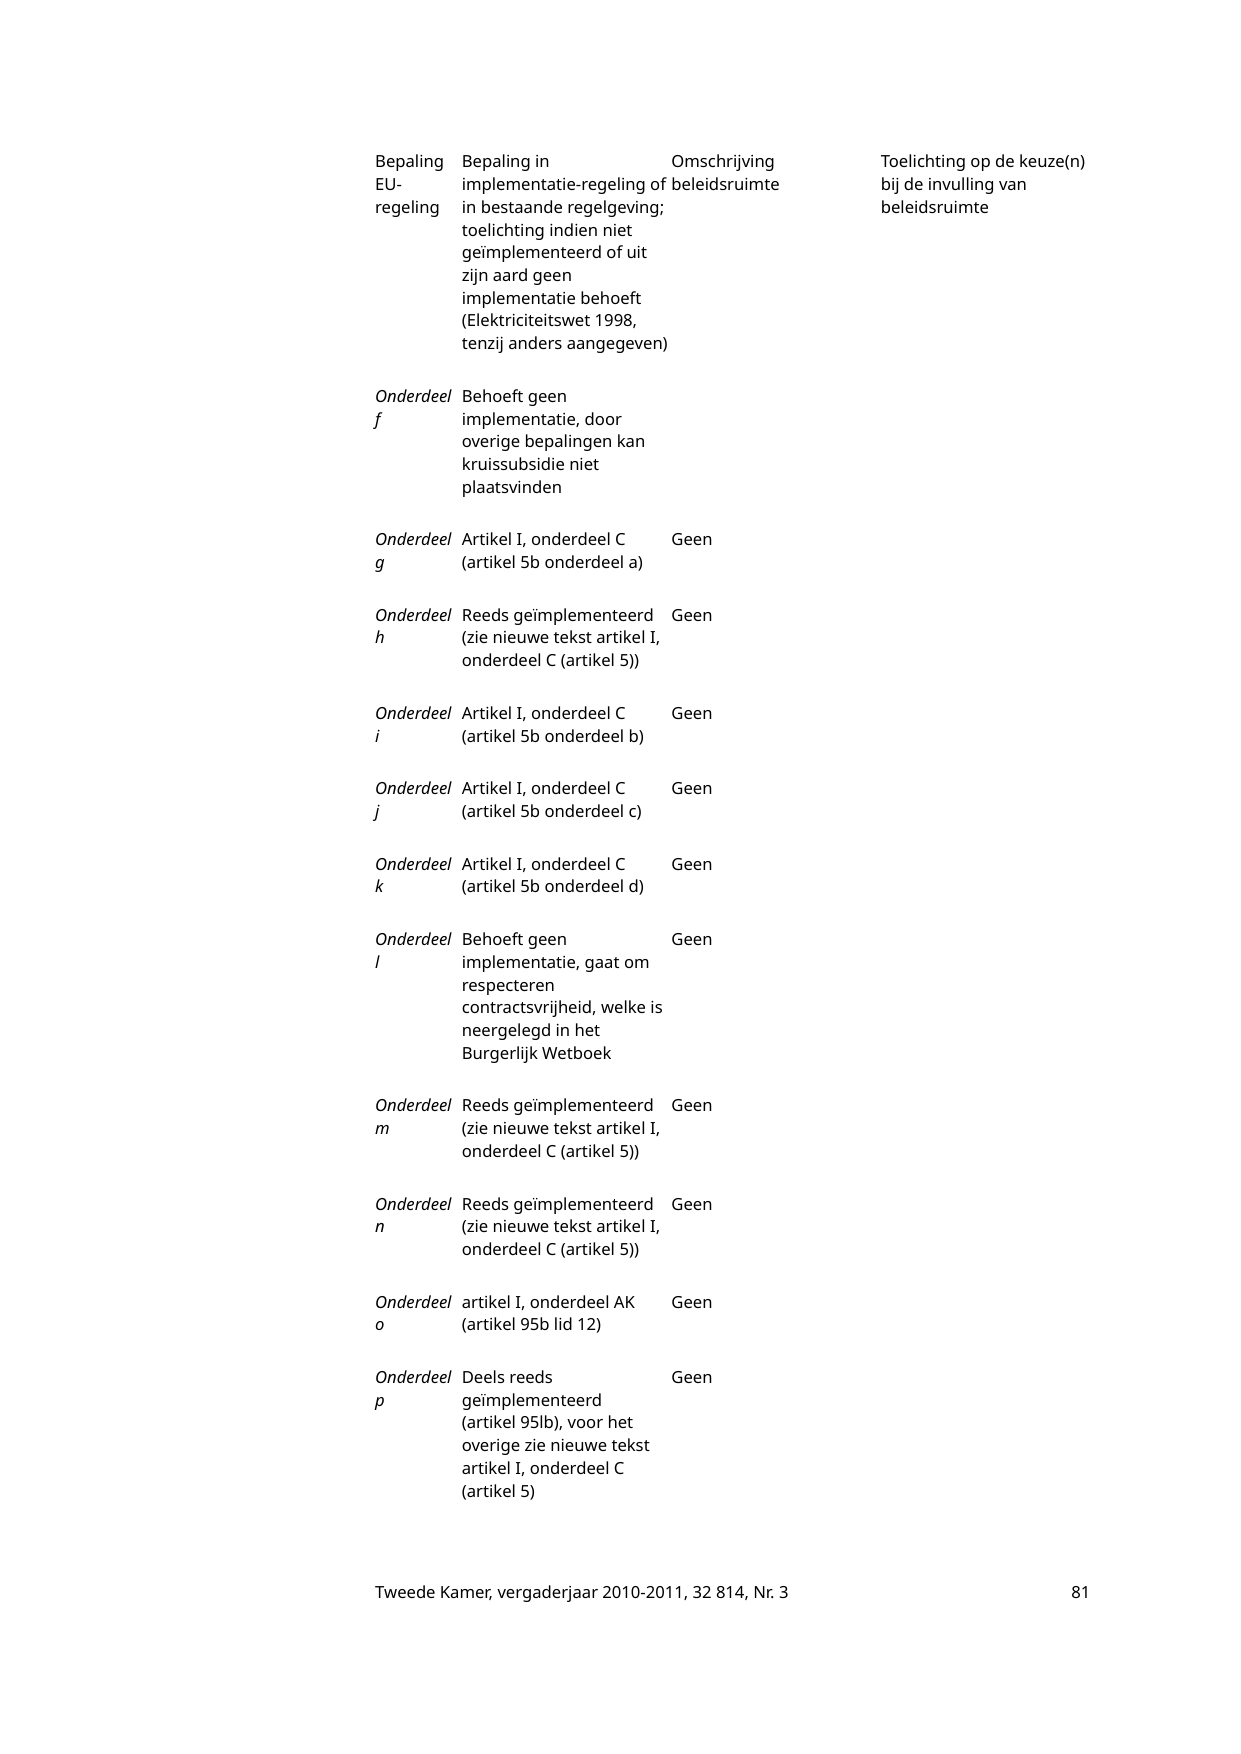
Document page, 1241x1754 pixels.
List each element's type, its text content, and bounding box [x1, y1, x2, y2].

table_cell Reeds geïmplementeerd (zie nieuwe tekst artikel I, onderdeel C (artikel 5)) [462, 1094, 671, 1192]
table_cell Reeds geïmplementeerd (zie nieuwe tekst artikel I, onderdeel C (artikel 5)) [462, 603, 671, 701]
table_cell [881, 1366, 1090, 1532]
table_cell Onderdeel i [375, 701, 462, 777]
table_cell Artikel I, onderdeel C (artikel 5b onderdeel d) [462, 852, 671, 928]
table_cell Geen [671, 1290, 881, 1366]
table_cell [881, 384, 1090, 528]
table_cell Reeds geïmplementeerd (zie nieuwe tekst artikel I, onderdeel C (artikel 5)) [462, 1192, 671, 1290]
table_cell Onderdeel g [375, 528, 462, 603]
table_cell Geen [671, 1192, 881, 1290]
table_cell Behoeft geen implementatie, door overige bepalingen kan kruissubsidie niet plaatsvinden [462, 384, 671, 528]
table_cell Geen [671, 928, 881, 1094]
table_cell Onderdeel m [375, 1094, 462, 1192]
table_cell Geen [671, 1366, 881, 1532]
table_cell [881, 928, 1090, 1094]
table_cell [881, 1192, 1090, 1290]
table_cell Onderdeel l [375, 928, 462, 1094]
table_header Toelichting op de keuze(n) bij de invulling van beleidsruimte [881, 150, 1090, 384]
table_cell [881, 852, 1090, 928]
table_cell Artikel I, onderdeel C (artikel 5b onderdeel c) [462, 777, 671, 852]
table_cell Geen [671, 603, 881, 701]
table_cell Onderdeel j [375, 777, 462, 852]
table_cell Onderdeel n [375, 1192, 462, 1290]
table_cell Geen [671, 852, 881, 928]
table_cell Deels reeds geïmplementeerd (artikel 95lb), voor het overige zie nieuwe tekst artikel I, onderdeel C (artikel 5) [462, 1366, 671, 1532]
table_cell [671, 384, 881, 528]
table_cell Geen [671, 701, 881, 777]
table_cell [881, 603, 1090, 701]
table_cell Onderdeel f [375, 384, 462, 528]
table_header Bepaling in implementatie-regeling of in bestaande regelgeving; toelichting indien niet geïmplementeerd of uit zijn aard geen implementatie behoeft (Elektriciteitswet 1998, tenzij anders aangegeven) [462, 150, 671, 384]
table_cell Onderdeel h [375, 603, 462, 701]
table_cell [881, 701, 1090, 777]
table_cell Geen [671, 777, 881, 852]
table_cell Geen [671, 528, 881, 603]
table_cell artikel I, onderdeel AK (artikel 95b lid 12) [462, 1290, 671, 1366]
table_cell Onderdeel o [375, 1290, 462, 1366]
table_cell [881, 528, 1090, 603]
table_cell Onderdeel p [375, 1366, 462, 1532]
table_cell Artikel I, onderdeel C (artikel 5b onderdeel b) [462, 701, 671, 777]
table_cell Artikel I, onderdeel C (artikel 5b onderdeel a) [462, 528, 671, 603]
table_header Omschrijving beleidsruimte [671, 150, 881, 384]
table_cell [881, 1094, 1090, 1192]
table_cell [881, 777, 1090, 852]
table_cell Geen [671, 1094, 881, 1192]
table_cell [881, 1290, 1090, 1366]
table_cell Behoeft geen implementatie, gaat om respecteren contractsvrijheid, welke is neergelegd in het Burgerlijk Wetboek [462, 928, 671, 1094]
table_cell Onderdeel k [375, 852, 462, 928]
table_header Bepaling EU-regeling [375, 150, 462, 384]
